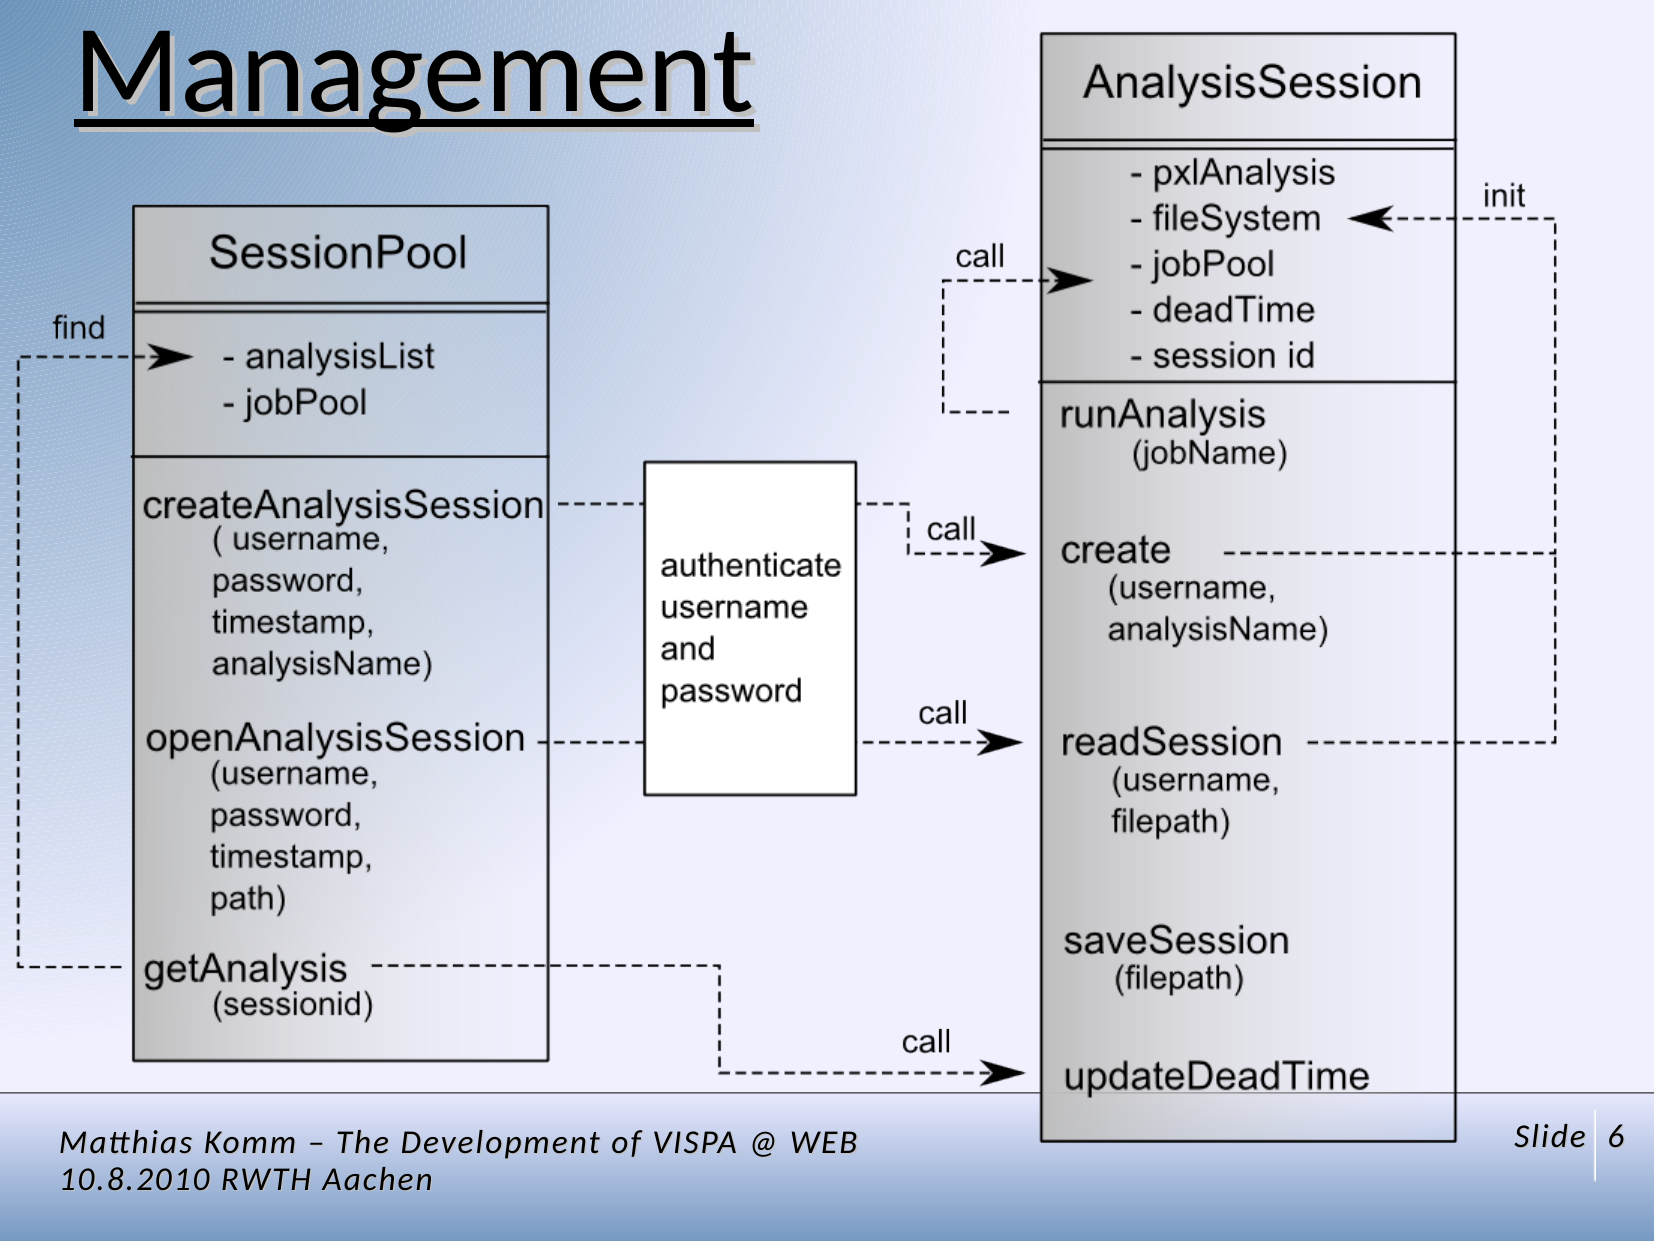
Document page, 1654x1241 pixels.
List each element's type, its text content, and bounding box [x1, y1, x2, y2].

text_box Management [59, 9, 1241, 17]
picture [0, 17, 1596, 1182]
